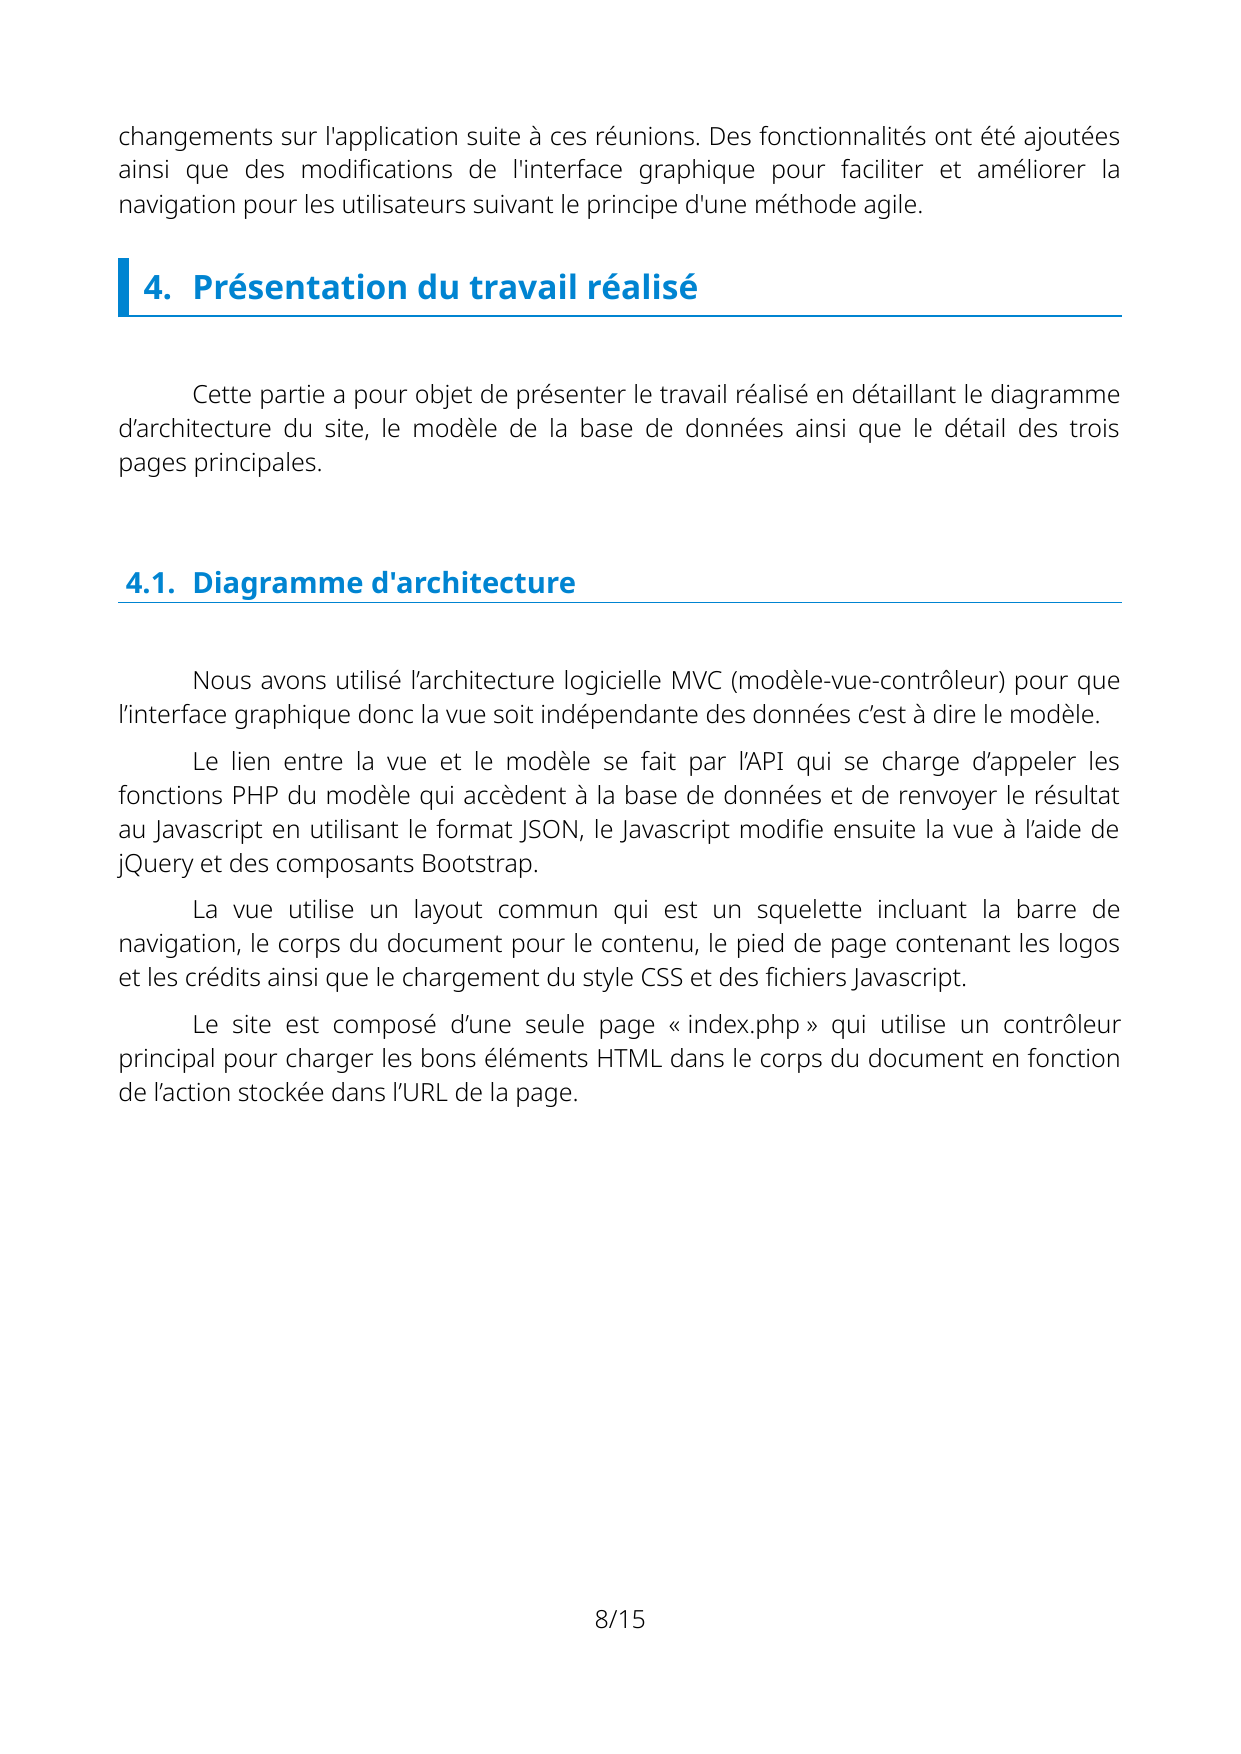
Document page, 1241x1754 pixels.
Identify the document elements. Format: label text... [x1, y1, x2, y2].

text La vue utilise un layout commun qui est un squelette incluant la barre de navigation, le corps du document pour le contenu, le pied de page contenant les logos et les crédits ainsi que le chargement du style CSS et des fichiers Javascript. [118, 892, 1122, 994]
subtitle Présentation du travail réalisé [129, 258, 1122, 315]
text Nous avons utilisé l’architecture logicielle MVC (modèle-vue-contrôleur) pour que l’interface graphique donc la vue soit indépendante des données c’est à dire le modèle. [118, 663, 1122, 731]
text Cette partie a pour objet de présenter le travail réalisé en détaillant le diagramme d’architecture du site, le modèle de la base de données ainsi que le détail des trois pages principales. [118, 377, 1122, 479]
text changements sur l'application suite à ces réunions. Des fonctionnalités ont été ajoutées ainsi que des modifications de l'interface graphique pour faciliter et améliorer la navigation pour les utilisateurs suivant le principe d'une méthode agile. [118, 118, 1122, 220]
text Le site est composé d’une seule page « index.php » qui utilise un contrôleur principal pour charger les bons éléments HTML dans le corps du document en fonction de l’action stockée dans l’URL de la page. [118, 1007, 1122, 1109]
text Le lien entre la vue et le modèle se fait par l’API qui se charge d’appeler les fonctions PHP du modèle qui accèdent à la base de données et de renvoyer le résultat au Javascript en utilisant le format JSON, le Javascript modifie ensuite la vue à l’aide de jQuery et des composants Bootstrap. [118, 743, 1122, 879]
subtitle Diagramme d'architecture [118, 563, 1122, 602]
